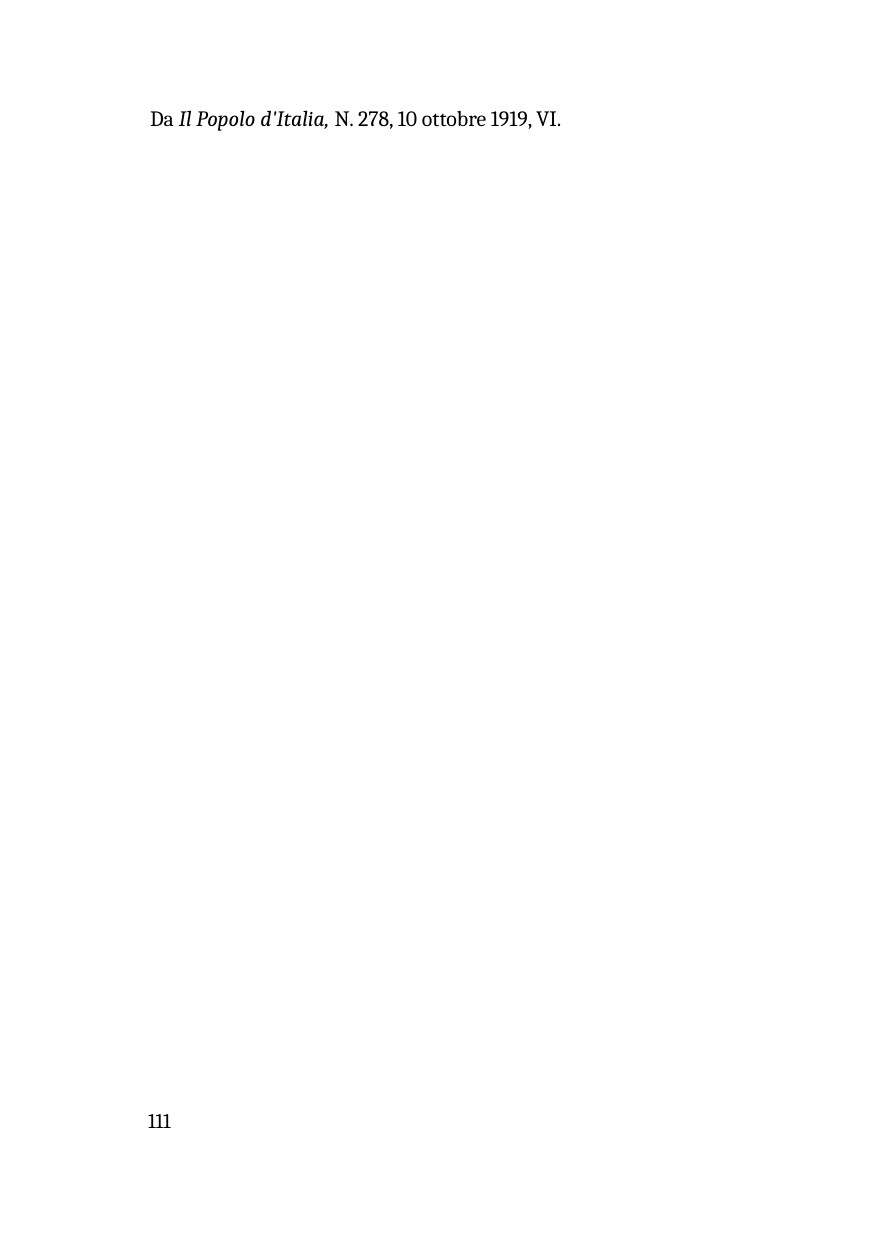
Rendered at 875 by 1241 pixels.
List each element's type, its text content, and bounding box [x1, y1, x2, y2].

text Da Il Popolo d'Italia, N. 278, 10 ottobre 1919, VI. [106, 106, 750, 131]
